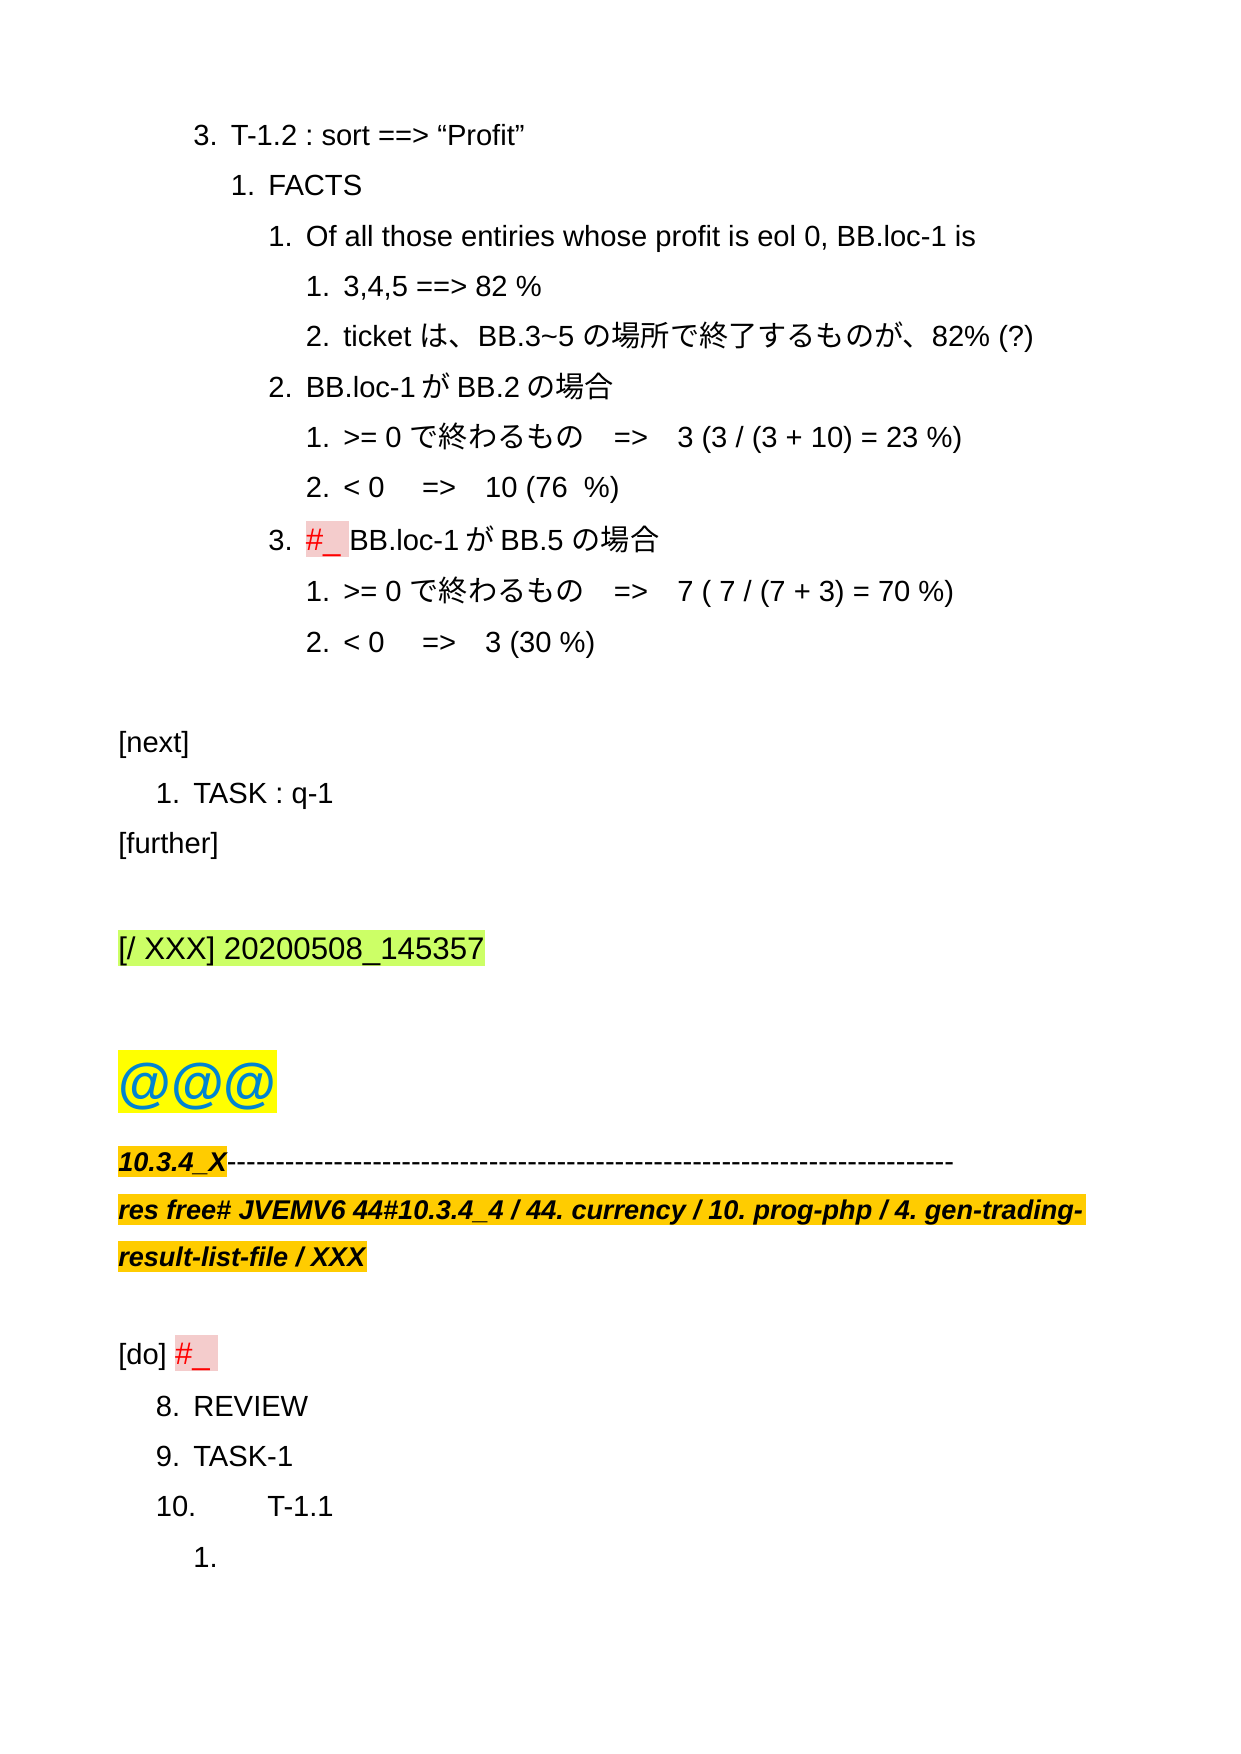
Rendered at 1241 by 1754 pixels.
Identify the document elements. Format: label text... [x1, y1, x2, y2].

list REVIEW [156, 1389, 1122, 1422]
text [further] [118, 826, 1122, 859]
list < 0 => 3 (30 %) [306, 625, 1122, 658]
list < 0 => 10 (76 %) [306, 470, 1122, 504]
text [next] [118, 725, 1122, 759]
text [do] #_ [118, 1335, 1122, 1371]
list T-1.2 : sort ==> “Profit” [193, 118, 1122, 152]
text res free# JVEMV6 44#10.3.4_4 / 44. currency / 10. prog-php / 4. gen-trading-result-list-file / XXX [118, 1194, 1122, 1272]
text @@@ [118, 1050, 1122, 1113]
list >= 0 で終わるもの => 7 ( 7 / (7 + 3) = 70 %) [306, 574, 1122, 608]
list ticket は、BB.3~5 の場所で終了するものが、82% (?) [306, 319, 1122, 353]
list T-1.1 [156, 1489, 1122, 1523]
list FACTS [231, 168, 1122, 202]
list TASK : q-1 [156, 776, 1122, 809]
list Of all those entiries whose profit is eol 0, BB.loc-1 is [268, 219, 1122, 252]
list #_ BB.loc-1がBB.5 の場合 [268, 521, 1122, 557]
list >= 0 で終わるもの => 3 (3 / (3 + 10) = 23 %) [306, 420, 1122, 453]
text [/ XXX] 20200508_145357 [118, 876, 1122, 966]
list TASK-1 [156, 1439, 1122, 1472]
list 3,4,5 ==> 82 % [306, 269, 1122, 303]
list BB.loc-1がBB.2の場合 [268, 370, 1122, 403]
text 10.3.4_X--------------------------------------------------------------------------- [118, 1144, 1122, 1177]
